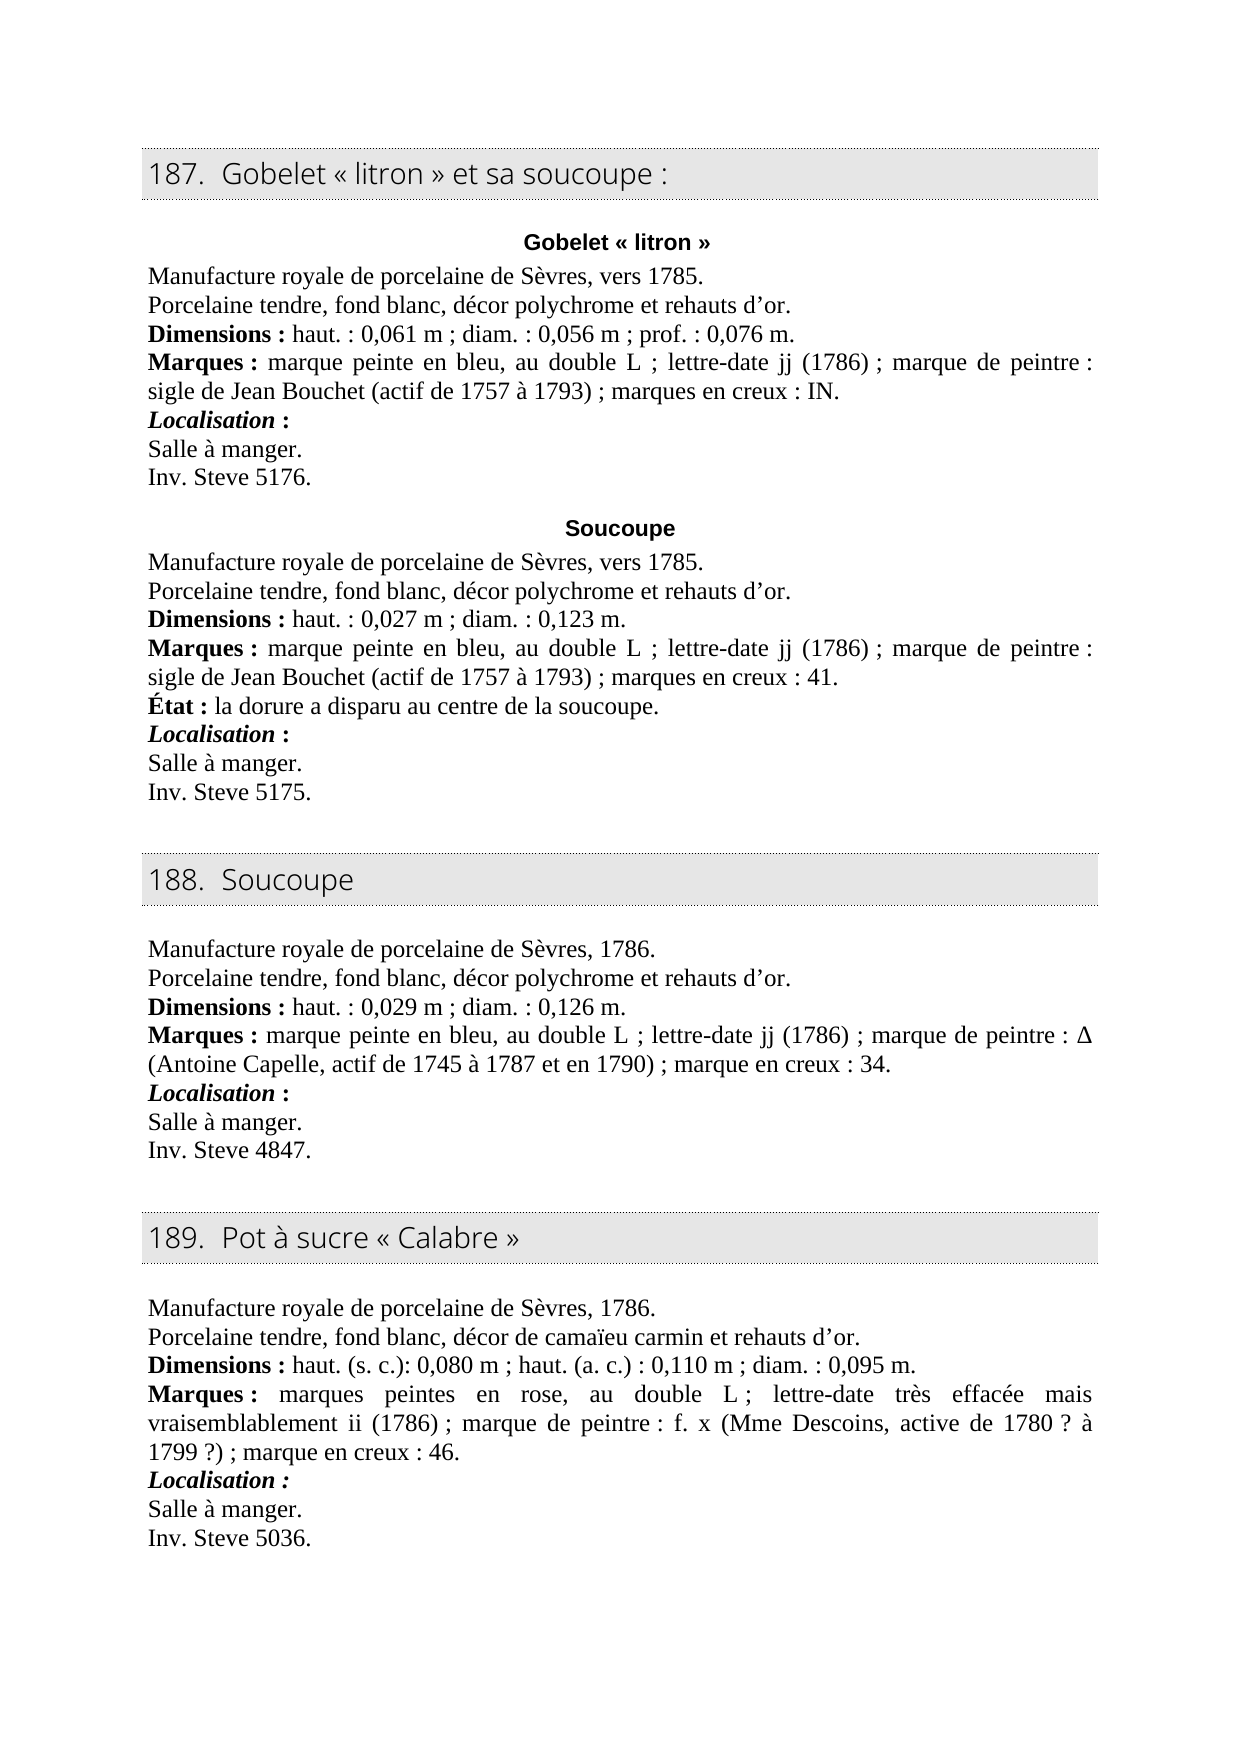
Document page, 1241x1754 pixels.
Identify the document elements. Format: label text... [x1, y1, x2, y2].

text Dimensions : haut. (s. c.): 0,080 m ; haut. (a. c.) : 0,110 m ; diam. : 0,095 m. [148, 1350, 1093, 1379]
subtitle Gobelet « litron » et sa soucoupe : [142, 148, 1098, 199]
text Localisation : [148, 719, 1093, 748]
text Localisation : [148, 1078, 1093, 1107]
text Manufacture royale de porcelaine de Sèvres, 1786. [148, 934, 1093, 963]
text Marques : marque peinte en bleu, au double L ; lettre-date jj (1786) ; marque de peintre : sigle de Jean Bouchet (actif de 1757 à 1793) ; marques en creux : 41. [148, 633, 1093, 691]
text Dimensions : haut. : 0,027 m ; diam. : 0,123 m. [148, 604, 1093, 633]
text État : la dorure a disparu au centre de la soucoupe. [148, 691, 1093, 719]
text Porcelaine tendre, fond blanc, décor de camaïeu carmin et rehauts d’or. [148, 1322, 1093, 1350]
text Marques : marque peinte en bleu, au double L ; lettre-date jj (1786) ; marque de peintre : sigle de Jean Bouchet (actif de 1757 à 1793) ; marques en creux : IN. [148, 347, 1093, 405]
text Manufacture royale de porcelaine de Sèvres, 1786. [148, 1293, 1093, 1322]
text Salle à manger. [148, 1107, 1093, 1136]
text Marques : marques peintes en rose, au double L ; lettre-date très effacée mais vraisemblablement ii (1786) ; marque de peintre : f. x (Mme Descoins, active de 1780 ? à 1799 ?) ; marque en creux : 46. [148, 1379, 1093, 1465]
text Dimensions : haut. : 0,061 m ; diam. : 0,056 m ; prof. : 0,076 m. [148, 319, 1093, 347]
text Inv. Steve 5175. [148, 777, 1093, 806]
text Salle à manger. [148, 1494, 1093, 1523]
subtitle Soucoupe [142, 853, 1098, 905]
text Localisation : [148, 1465, 1093, 1494]
subtitle Soucoupe [148, 515, 1093, 541]
text Porcelaine tendre, fond blanc, décor polychrome et rehauts d’or. [148, 290, 1093, 319]
text Manufacture royale de porcelaine de Sèvres, vers 1785. [148, 261, 1093, 290]
subtitle Gobelet « litron » [148, 229, 1093, 255]
text Inv. Steve 5176. [148, 462, 1093, 491]
text Marques : marque peinte en bleu, au double L ; lettre-date jj (1786) ; marque de peintre : Δ (Antoine Capelle, actif de 1745 à 1787 et en 1790) ; marque en creux : 34. [148, 1021, 1093, 1078]
text Porcelaine tendre, fond blanc, décor polychrome et rehauts d’or. [148, 576, 1093, 604]
text Manufacture royale de porcelaine de Sèvres, vers 1785. [148, 547, 1093, 576]
text Dimensions : haut. : 0,029 m ; diam. : 0,126 m. [148, 992, 1093, 1021]
text Salle à manger. [148, 434, 1093, 462]
text Localisation : [148, 405, 1093, 434]
text Porcelaine tendre, fond blanc, décor polychrome et rehauts d’or. [148, 963, 1093, 992]
text Salle à manger. [148, 748, 1093, 777]
subtitle Pot à sucre « Calabre » [142, 1212, 1098, 1263]
text Inv. Steve 4847. [148, 1136, 1093, 1164]
text Inv. Steve 5036. [148, 1523, 1093, 1552]
